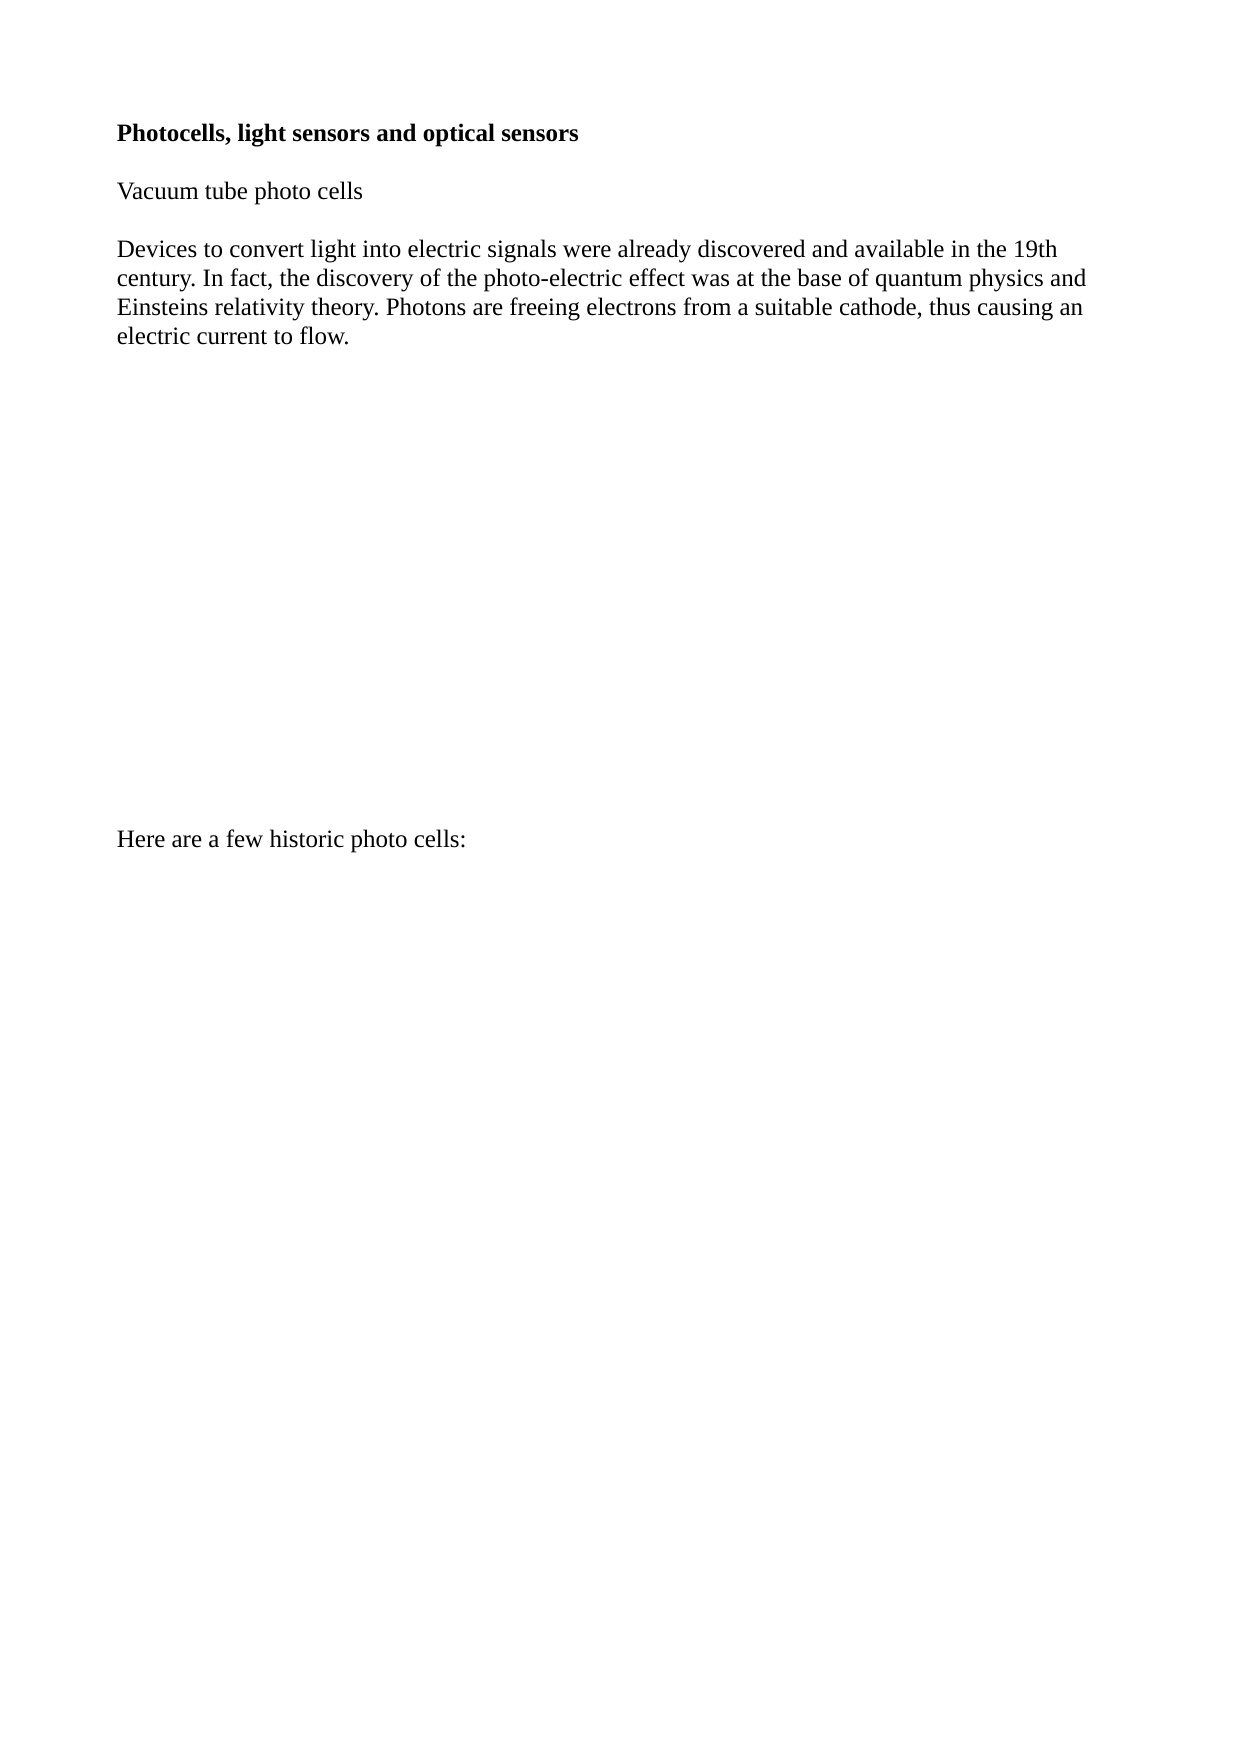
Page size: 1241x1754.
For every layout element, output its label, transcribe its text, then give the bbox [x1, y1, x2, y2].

text Photocells, light sensors and optical sensors [117, 118, 1090, 147]
text Devices to convert light into electric signals were already discovered and available in the 19th century. In fact, the discovery of the photo-electric effect was at the base of quantum physics and Einsteins relativity theory. Photons are freeing electrons from a suitable cathode, thus causing an electric current to flow. Here are a few historic photo cells: [117, 234, 1090, 1436]
text Vacuum tube photo cells [117, 176, 1090, 205]
